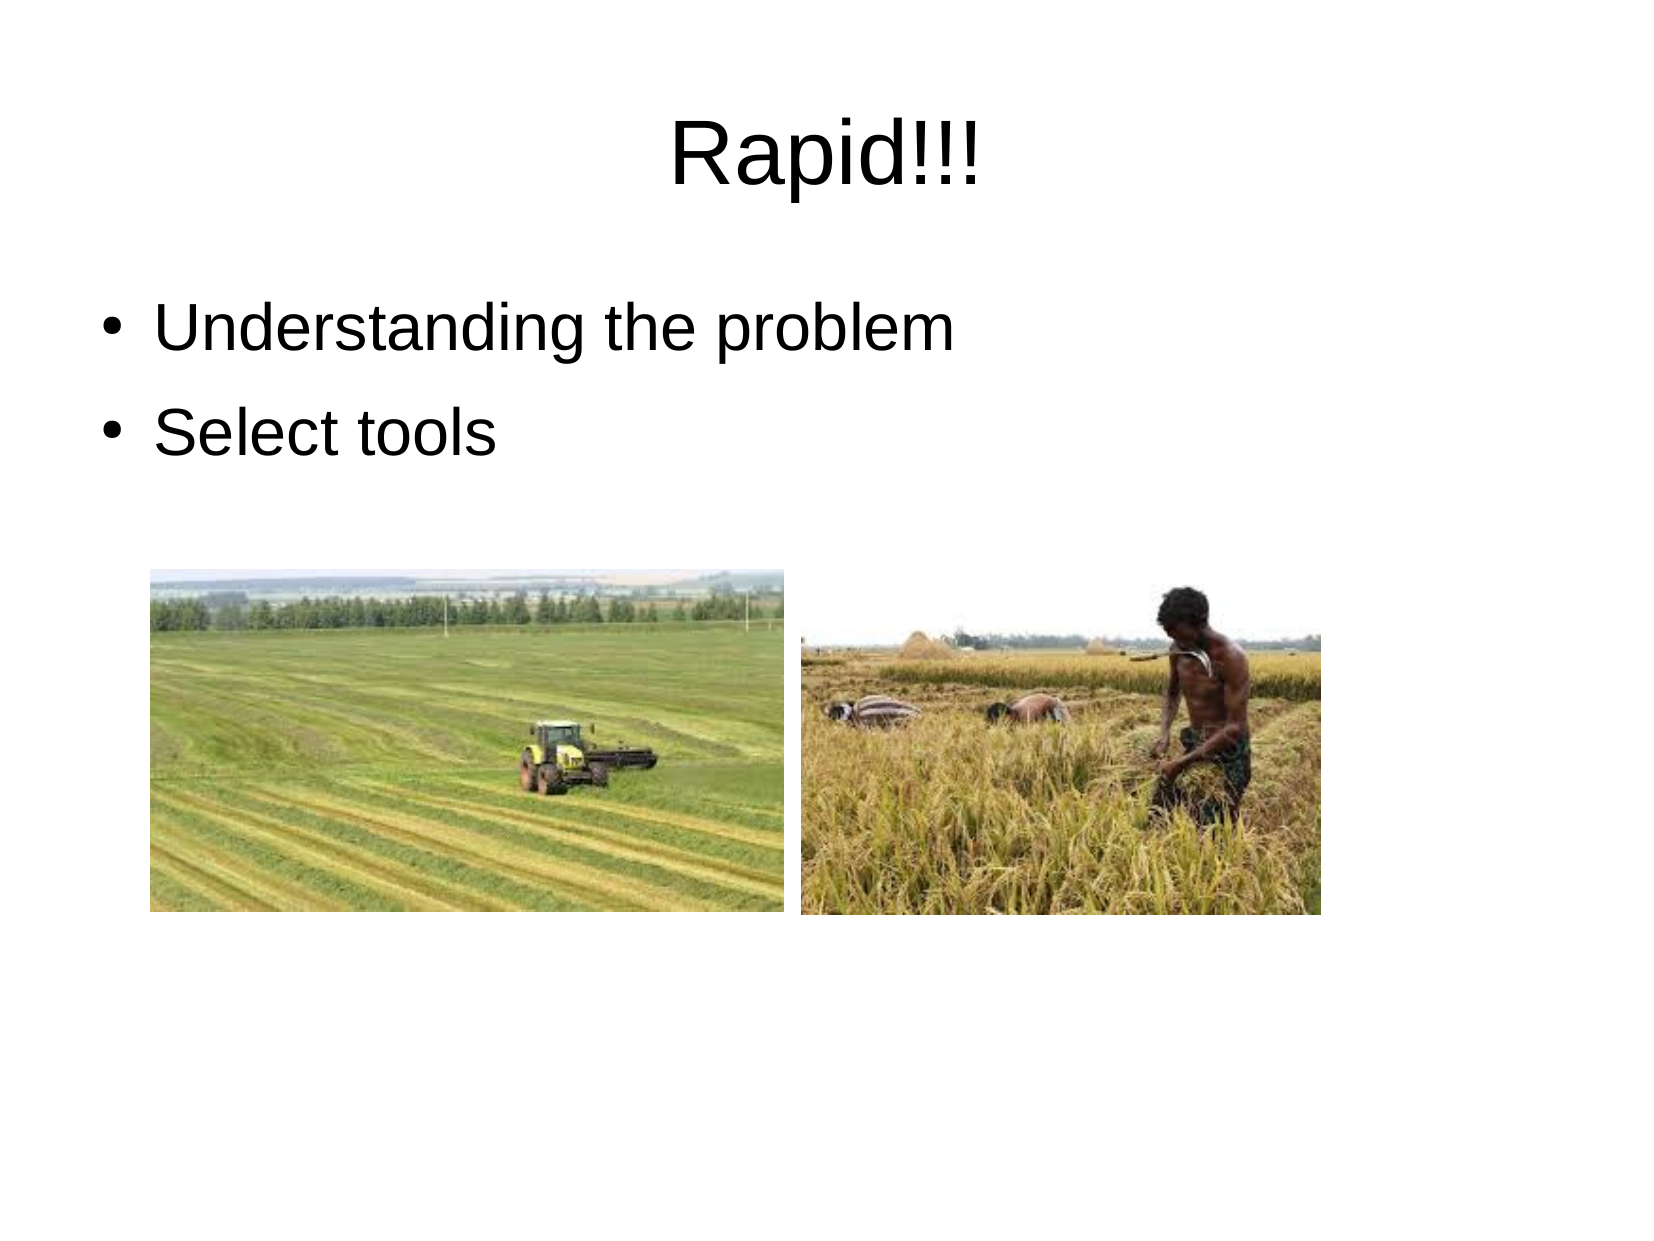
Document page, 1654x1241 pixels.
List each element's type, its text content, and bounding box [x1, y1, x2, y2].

picture [150, 569, 784, 912]
picture [801, 569, 1321, 916]
list Understanding the problem Select tools [82, 290, 1571, 1010]
title Rapid!!! [82, 49, 1571, 257]
